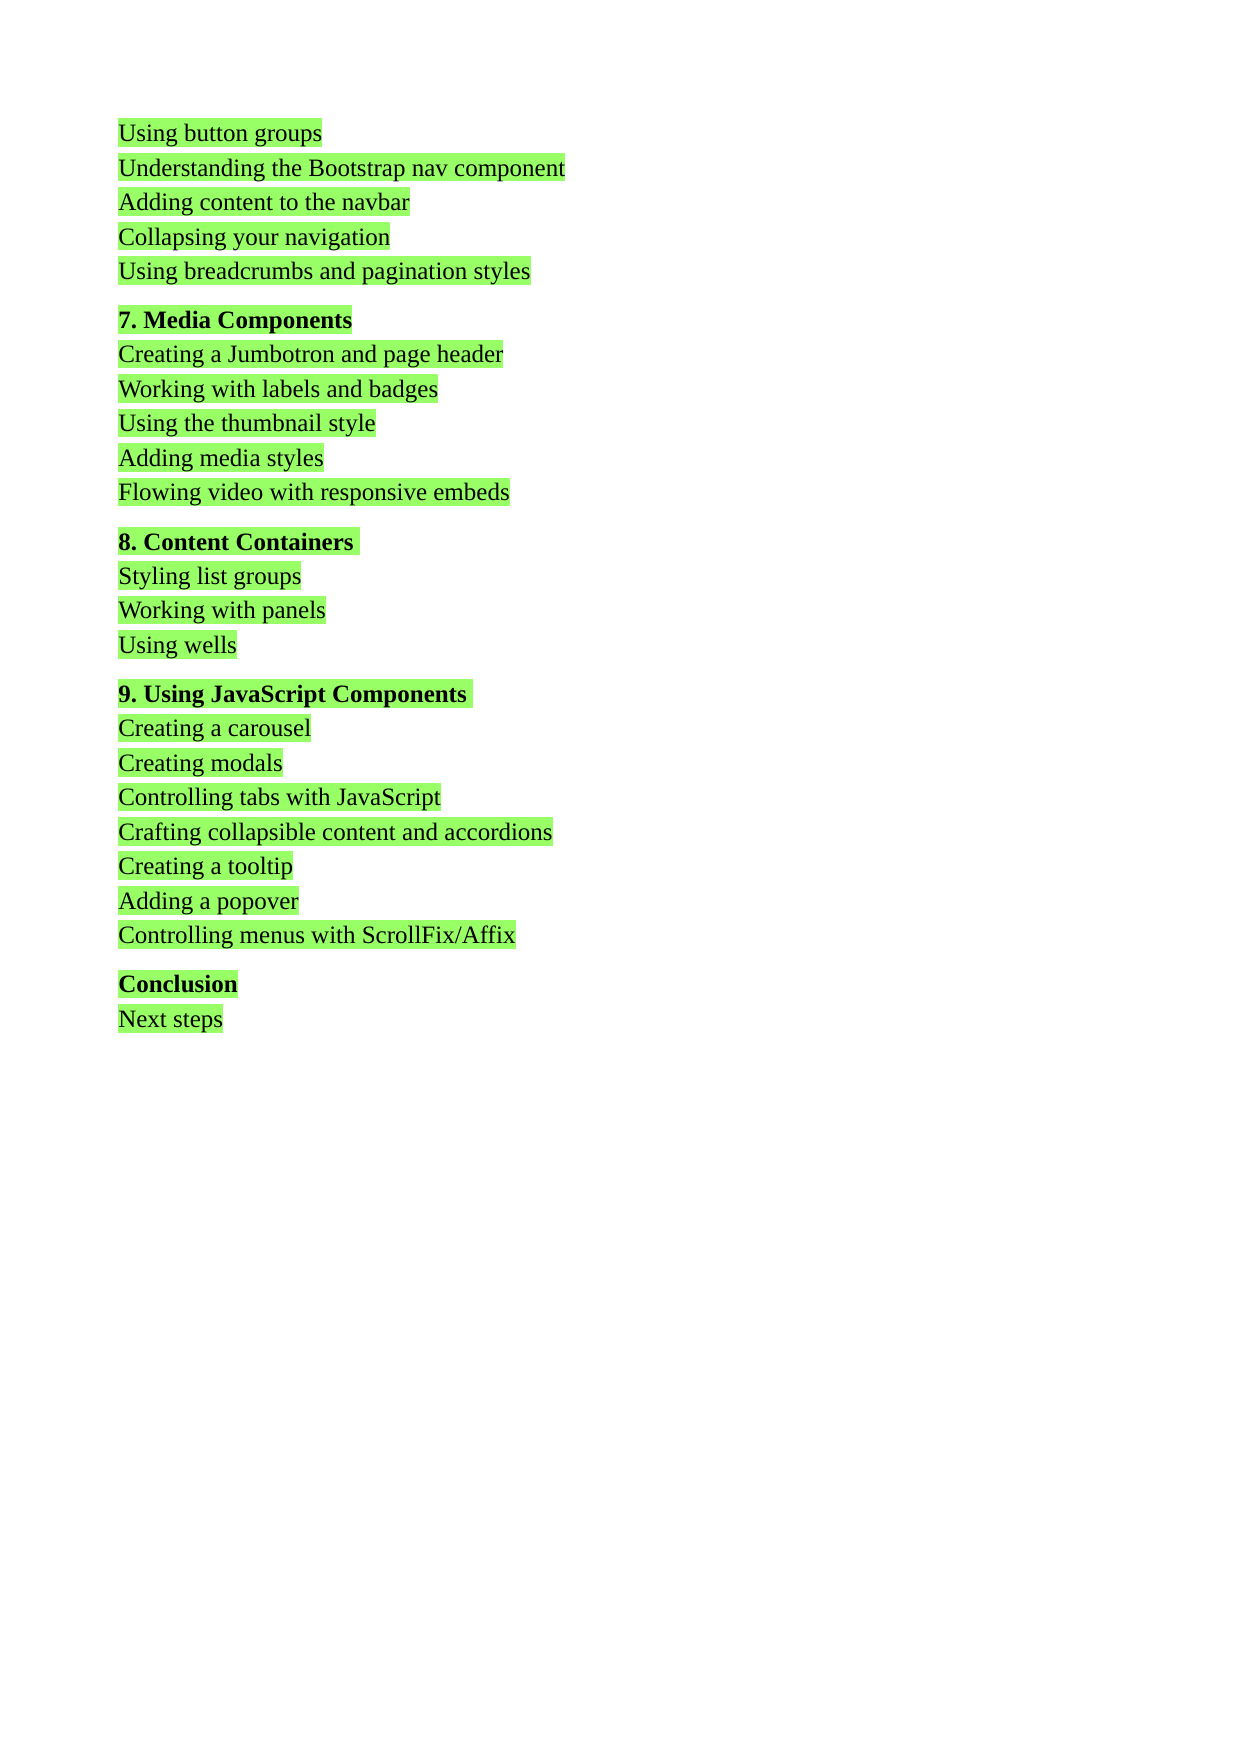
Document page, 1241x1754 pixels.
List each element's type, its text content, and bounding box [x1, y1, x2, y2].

text Using button groups Understanding the Bootstrap nav component Adding content to the navbar Collapsing your navigation Using breadcrumbs and pagination styles [118, 118, 1122, 285]
text 7. Media Components Creating a Jumbotron and page header Working with labels and badges Using the thumbnail style Adding media styles Flowing video with responsive embeds [118, 305, 1122, 506]
text 8. Content Containers Styling list groups Working with panels Using wells [118, 527, 1122, 659]
text Conclusion Next steps [118, 969, 1122, 1033]
text 9. Using JavaScript Components Creating a carousel Creating modals Controlling tabs with JavaScript Crafting collapsible content and accordions Creating a tooltip Adding a popover Controlling menus with ScrollFix/Affix [118, 679, 1122, 949]
